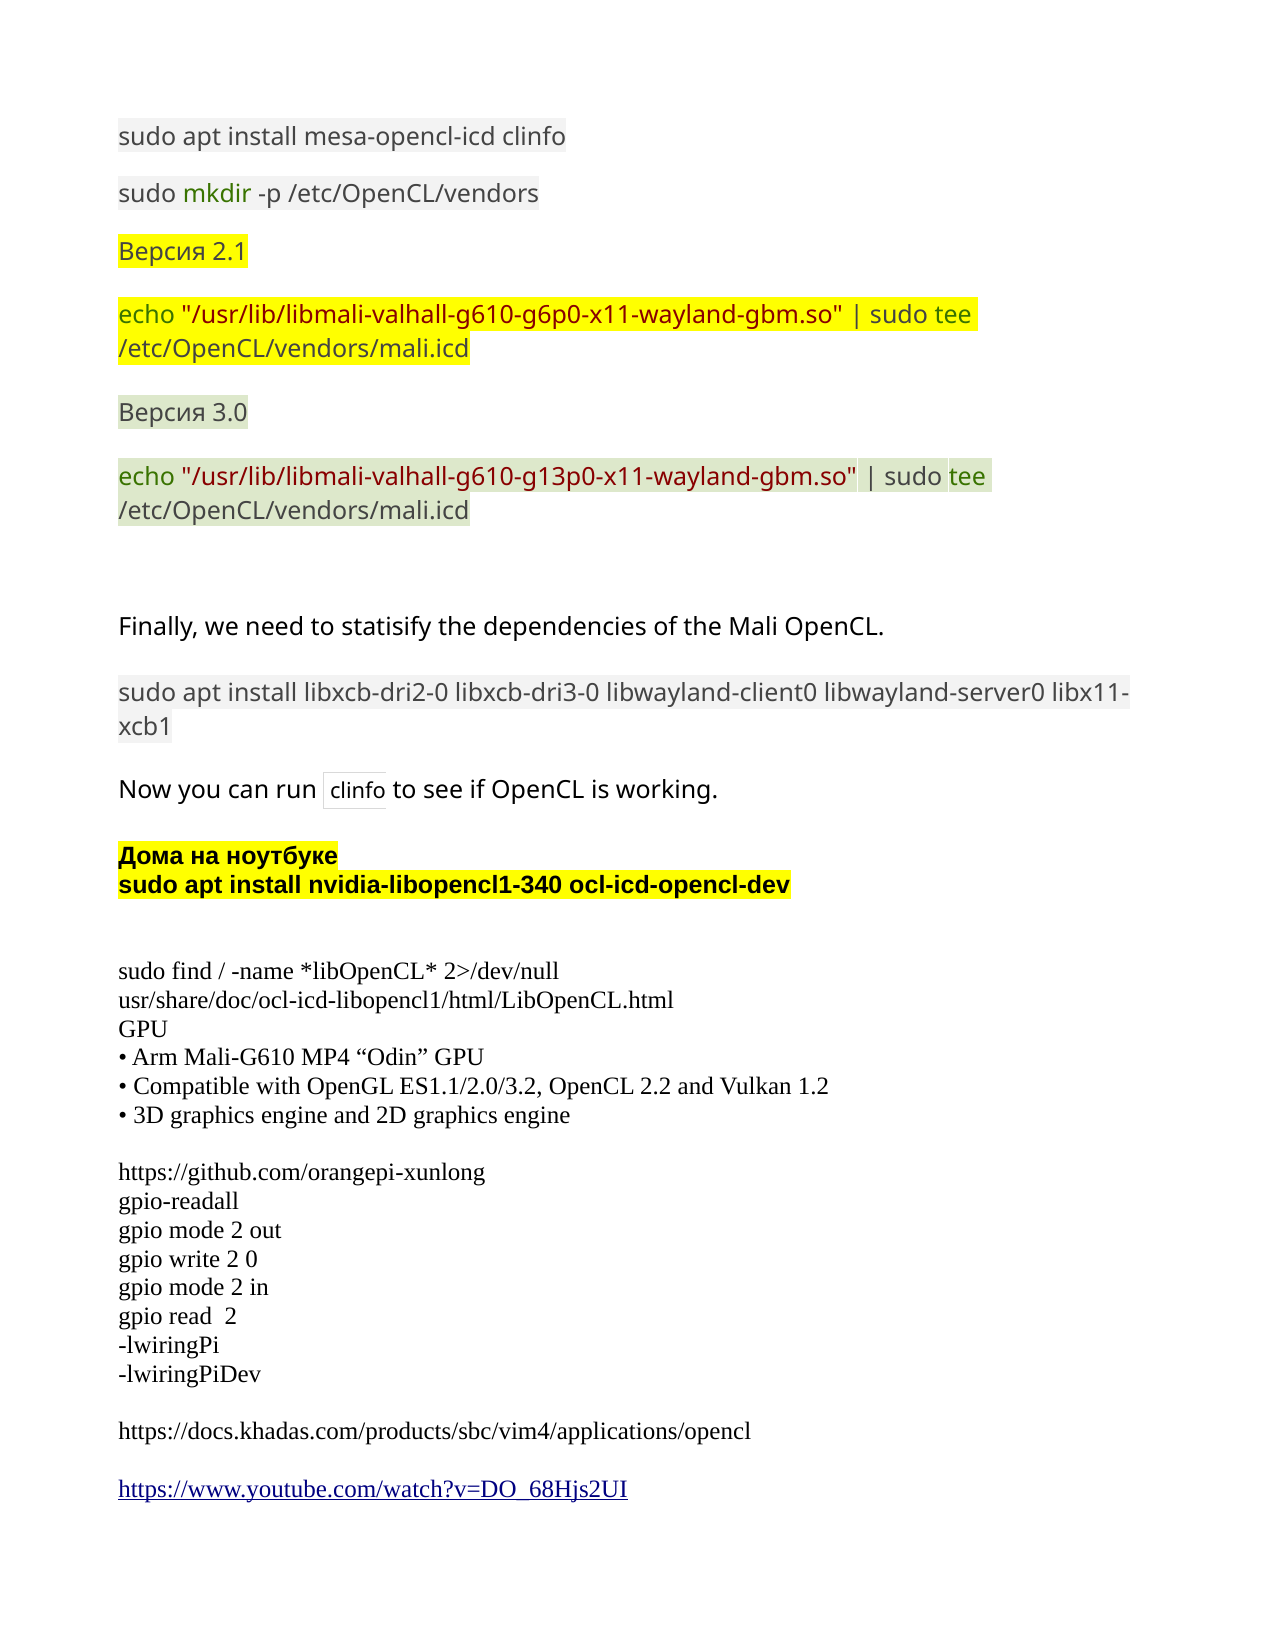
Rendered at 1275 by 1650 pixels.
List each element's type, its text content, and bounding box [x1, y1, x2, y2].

text Версия 2.1 [118, 233, 1157, 268]
text echo "/usr/lib/libmali-valhall-g610-g6p0-x11-wayland-gbm.so" | sudo tee /etc/OpenCL/vendors/mali.icd [118, 297, 1157, 365]
text gpio write 2 0 [118, 1244, 1157, 1272]
text -lwiringPi [118, 1330, 1157, 1359]
text • Compatible with OpenGL ES1.1/2.0/3.2, OpenCL 2.2 and Vulkan 1.2 [118, 1071, 1157, 1100]
text gpio read 2 [118, 1301, 1157, 1330]
text clinfo to see if OpenCL is working. [324, 772, 1157, 808]
text sudo find / -name *libOpenCL* 2>/dev/null [118, 956, 1157, 985]
text gpio mode 2 out [118, 1215, 1157, 1244]
text Дома на ноутбуке [118, 841, 1157, 870]
text gpio-readall [118, 1186, 1157, 1215]
text sudo apt install libxcb-dri2-0 libxcb-dri3-0 libwayland-client0 libwayland-server0 libx11-xcb1 [118, 674, 1157, 743]
text Версия 3.0 [118, 395, 1157, 429]
text Now you can run [118, 772, 323, 808]
text https://github.com/orangepi-xunlong [118, 1157, 1157, 1186]
text https://www.youtube.com/watch?v=DO_68Hjs2UI [118, 1474, 1157, 1502]
text Finally, we need to statisify the dependencies of the Mali OpenCL. [118, 609, 1157, 643]
text -lwiringPiDev [118, 1359, 1157, 1387]
text sudo apt install mesa-opencl-icd clinfo [118, 118, 1157, 152]
text GPU [118, 1014, 1157, 1042]
text • 3D graphics engine and 2D graphics engine [118, 1100, 1157, 1129]
text sudo apt install nvidia-libopencl1-340 ocl-icd-opencl-dev [118, 870, 1157, 899]
text https://docs.khadas.com/products/sbc/vim4/applications/opencl [118, 1416, 1157, 1445]
text usr/share/doc/ocl-icd-libopencl1/html/LibOpenCL.html [118, 985, 1157, 1014]
text sudo mkdir -p /etc/OpenCL/vendors [118, 176, 1157, 210]
text echo "/usr/lib/libmali-valhall-g610-g13p0-x11-wayland-gbm.so" | sudo tee /etc/OpenCL/vendors/mali.icd [118, 458, 1157, 526]
text • Arm Mali-G610 MP4 “Odin” GPU [118, 1042, 1157, 1071]
text gpio mode 2 in [118, 1272, 1157, 1301]
